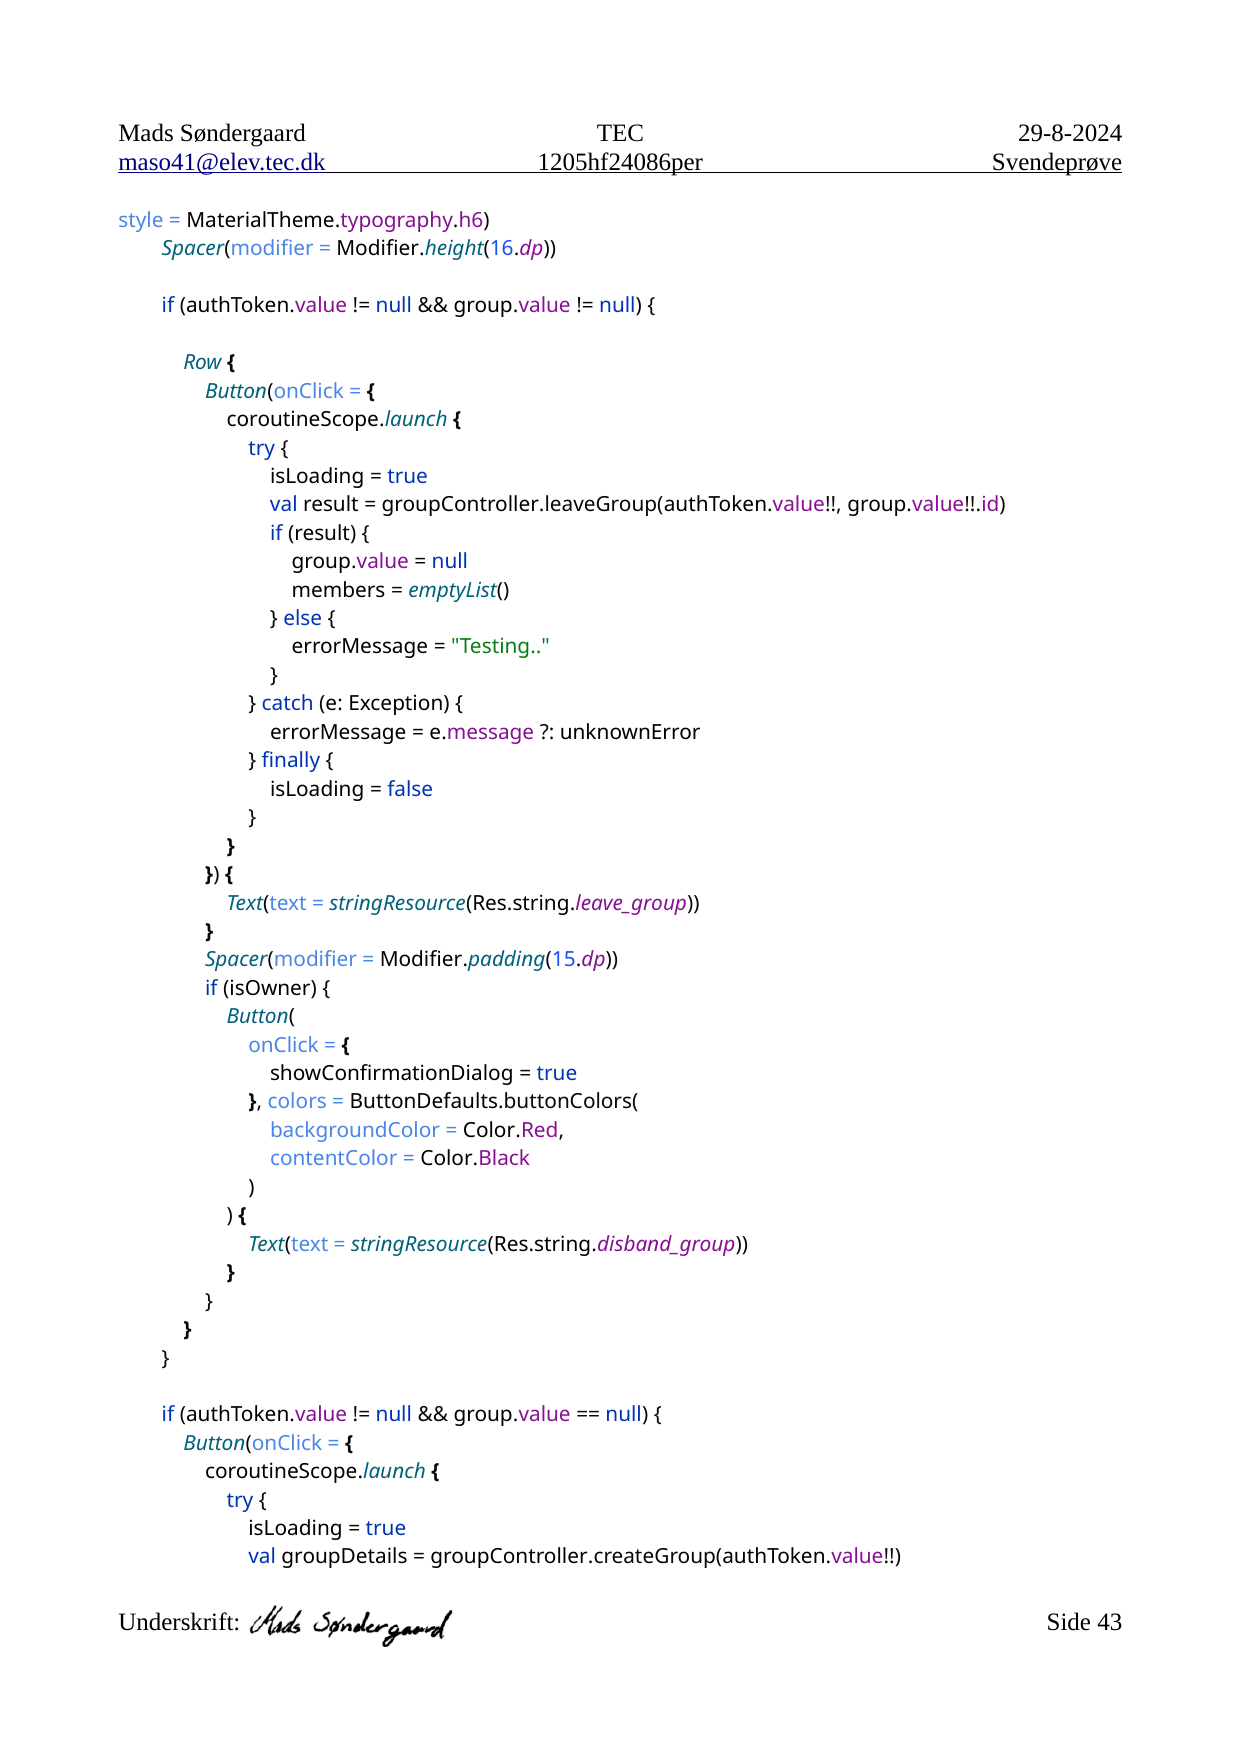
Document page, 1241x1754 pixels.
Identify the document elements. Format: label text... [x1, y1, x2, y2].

picture [244, 1600, 458, 1647]
text style = MaterialTheme.typography.h6) Spacer(modifier = Modifier.height(16.dp)) if (authToken.value != null && group.value != null) { Row { Button(onClick = { coroutineScope.launch { try { isLoading = true val result = groupController.leaveGroup(authToken.value!!, group.value!!.id) if (result) { group.value = null members = emptyList() } else { errorMessage = "Testing.." } } catch (e: Exception) { errorMessage = e.message ?: unknownError } finally { isLoading = false } } }) { Text(text = stringResource(Res.string.leave_group)) } Spacer(modifier = Modifier.padding(15.dp)) if (isOwner) { Button( onClick = { showConfirmationDialog = true }, colors = ButtonDefaults.buttonColors( backgroundColor = Color.Red, contentColor = Color.Black ) ) { Text(text = stringResource(Res.string.disband_group)) } } } } if (authToken.value != null && group.value == null) { Button(onClick = { coroutineScope.launch { try { isLoading = true val groupDetails = groupController.createGroup(authToken.value!!) [118, 205, 1122, 1570]
